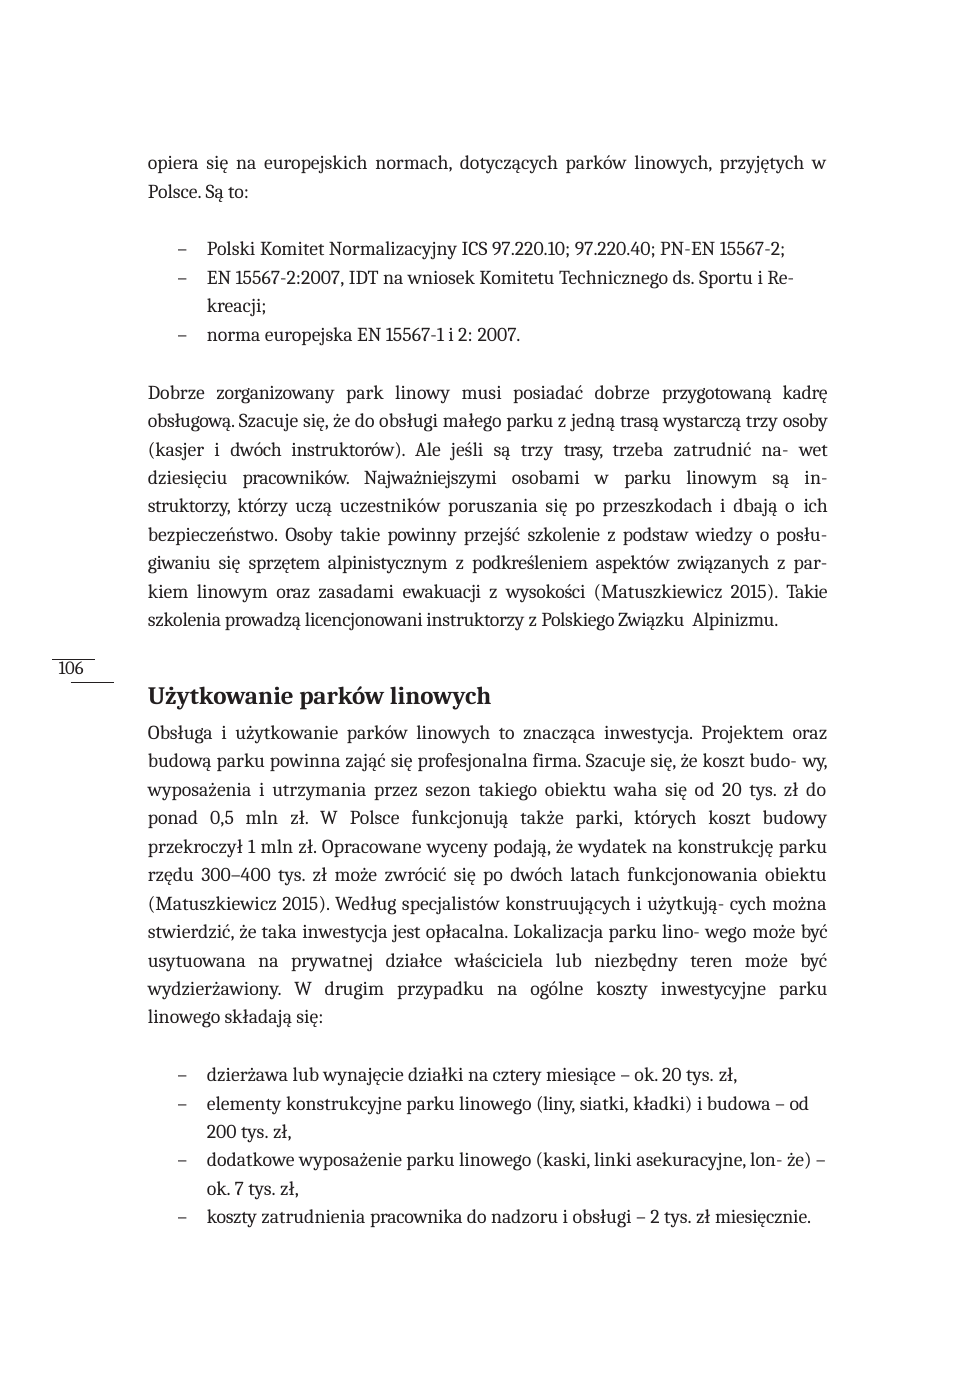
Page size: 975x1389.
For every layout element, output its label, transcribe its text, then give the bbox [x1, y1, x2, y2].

subtitle Użytkowanie parków linowych [148, 682, 839, 711]
list elementy konstrukcyjne parku linowego (liny, siatki, kładki) i budowa – od 200 tys. zł, [177, 1092, 828, 1143]
list koszty zatrudnienia pracownika do nadzoru i obsługi – 2 tys. zł miesięcznie. [177, 1206, 839, 1229]
text 106 [58, 654, 839, 678]
list dzierżawa lub wynajęcie działki na cztery miesiące – ok. 20 tys. zł, [177, 1063, 839, 1086]
text Dobrze zorganizowany park linowy musi posiadać dobrze przygotowaną kadrę obsługową. Szacuje się, że do obsługi małego parku z jedną trasą wystarczą trzy osoby (kasjer i dwóch instruktorów). Ale jeśli są trzy trasy, trzeba zatrudnić na- wet dziesięciu pracowników. Najważniejszymi osobami w parku linowym są in- struktorzy, którzy uczą uczestników poruszania się po przeszkodach i dbają o ich bezpieczeństwo. Osoby takie powinny przejść szkolenie z podstaw wiedzy o posłu- giwaniu się sprzętem alpinistycznym z podkreśleniem aspektów związanych z par- kiem linowym oraz zasadami ewakuacji z wysokości (Matuszkiewicz 2015). Takie szkolenia prowadzą licencjonowani instruktorzy z Polskiego Związku Alpinizmu. [148, 381, 828, 632]
text Obsługa i użytkowanie parków linowych to znacząca inwestycja. Projektem oraz budową parku powinna zająć się profesjonalna firma. Szacuje się, że koszt budo- wy, wyposażenia i utrzymania przez sezon takiego obiektu waha się od 20 tys. zł do ponad 0,5 mln zł. W Polsce funkcjonują także parki, których koszt budowy przekroczył 1 mln zł. Opracowane wyceny podają, że wydatek na konstrukcję parku rzędu 300–400 tys. zł może zwrócić się po dwóch latach funkcjonowania obiektu (Matuszkiewicz 2015). Według specjalistów konstruujących i użytkują- cych można stwierdzić, że taka inwestycja jest opłacalna. Lokalizacja parku lino- wego może być usytuowana na prywatnej działce właściciela lub niezbędny teren może być wydzierżawiony. W drugim przypadku na ogólne koszty inwestycyjne parku linowego składają się: [148, 722, 828, 1029]
list EN 15567-2:2007, IDT na wniosek Komitetu Technicznego ds. Sportu i Re- kreacji; [177, 266, 828, 317]
list norma europejska EN 15567-1 i 2: 2007. [177, 323, 839, 346]
text opiera się na europejskich normach, dotyczących parków linowych, przyjętych w Polsce. Są to: [148, 152, 828, 203]
list Polski Komitet Normalizacyjny ICS 97.220.10; 97.220.40; PN-EN 15567-2; [177, 238, 839, 260]
list dodatkowe wyposażenie parku linowego (kaski, linki asekuracyjne, lon- że) – ok. 7 tys. zł, [177, 1149, 828, 1200]
